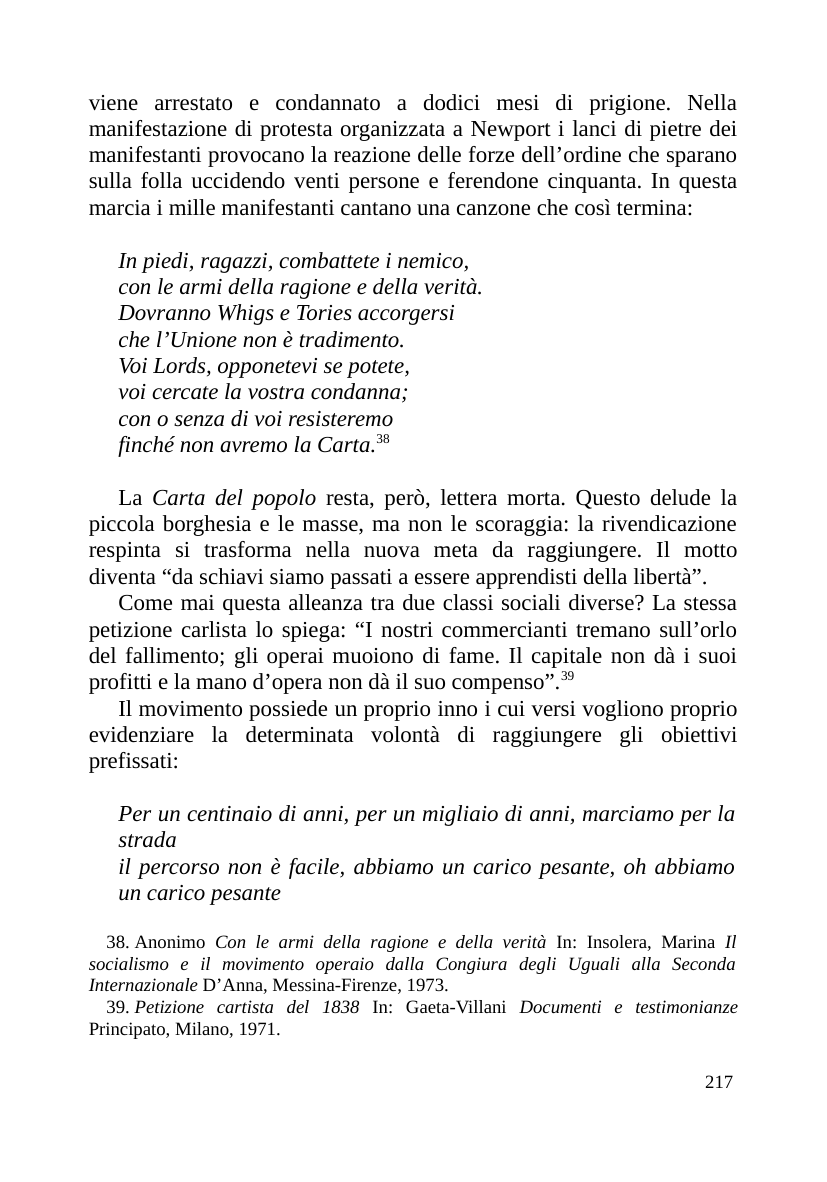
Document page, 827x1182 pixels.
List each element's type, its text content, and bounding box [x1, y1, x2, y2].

text La Carta del popolo resta, però, lettera morta. Questo delude la piccola borghesia e le masse, ma non le scoraggia: la rivendicazione respinta si trasforma nella nuova meta da raggiungere. Il motto diventa “da schiavi siamo passati a essere apprendisti della libertà”. [88, 484, 738, 589]
text Il movimento possiede un proprio inno i cui versi vogliono proprio evidenziare la determinata volontà di raggiungere gli obiettivi prefissati: [88, 695, 738, 774]
text con le armi della ragione e della verità. [88, 273, 738, 299]
text finché non avremo la Carta. [88, 431, 738, 457]
text con o senza di voi resisteremo [88, 405, 738, 431]
text Dovranno Whigs e Tories accorgersi [88, 299, 738, 326]
text Petizione cartista del 1838 In: Gaeta-Villani Documenti e testimonianze Principato, Milano, 1971. [88, 996, 738, 1039]
text Voi Lords, opponetevi se potete, [88, 352, 738, 378]
text voi cercate la vostra condanna; [88, 378, 738, 405]
text In piedi, ragazzi, combattete i nemico, [88, 247, 738, 273]
text Per un centinaio di anni, per un migliaio di anni, marciamo per la strada [118, 800, 738, 853]
text il percorso non è facile, abbiamo un carico pesante, oh abbiamo un carico pesante [118, 853, 738, 906]
text che l’Unione non è tradimento. [88, 326, 738, 352]
text viene arrestato e condannato a dodici mesi di prigione. Nella manifestazione di protesta organizzata a Newport i lanci di pietre dei manifestanti provocano la reazione delle forze dell’ordine che sparano sulla folla uccidendo venti persone e ferendone cinquanta. In questa marcia i mille manifestanti cantano una canzone che così termina: [88, 88, 738, 220]
text Come mai questa alleanza tra due classi sociali diverse? La stessa petizione carlista lo spiega: “I nostri commercianti tremano sull’orlo del fallimento; gli operai muoiono di fame. Il capitale non dà i suoi profitti e la mano d’opera non dà il suo compenso”. [88, 589, 738, 695]
text Anonimo Con le armi della ragione e della verità In: Insolera, Marina Il socialismo e il movimento operaio dalla Congiura degli Uguali alla Seconda Internazionale D’Anna, Messina-Firenze, 1973. [88, 931, 738, 996]
